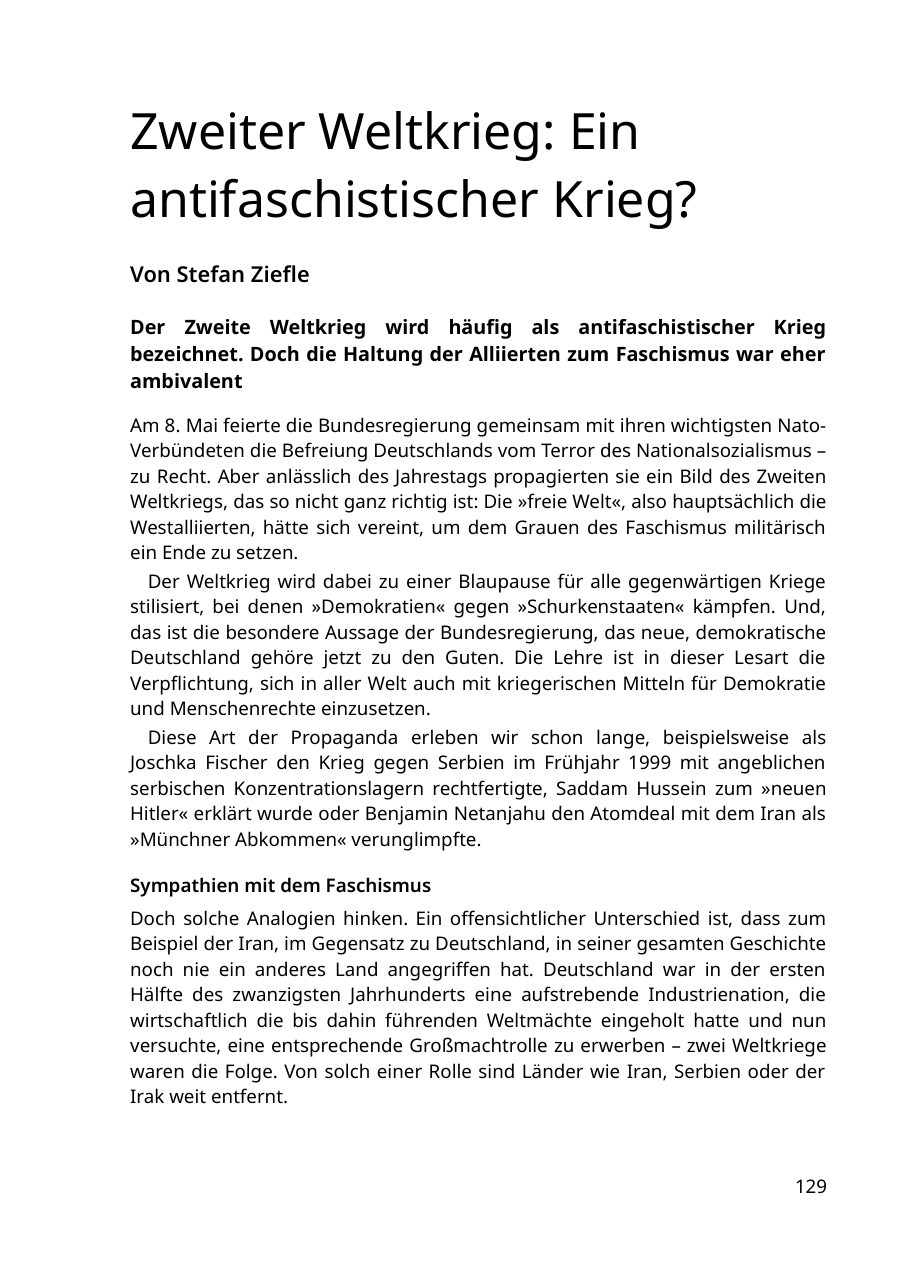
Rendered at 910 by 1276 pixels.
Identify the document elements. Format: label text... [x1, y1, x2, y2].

text Doch solche Analogien hinken. Ein offensichtlicher Unterschied ist, dass zum Beispiel der Iran, im Gegensatz zu Deutschland, in seiner gesamten Geschichte noch nie ein anderes Land angegriffen hat. Deutschland war in der ersten Hälfte des zwanzigsten Jahrhunderts eine aufstrebende Industrienation, die wirtschaftlich die bis dahin führenden Weltmächte eingeholt hatte und nun versuchte, eine entsprechende Großmachtrolle zu erwerben – zwei Weltkriege waren die Folge. Von solch einer Rolle sind Länder wie Iran, Serbien oder der Irak weit entfernt. [130, 905, 827, 1109]
text Der Zweite Weltkrieg wird häufig als antifaschistischer Krieg bezeichnet. Doch die Haltung der Alliierten zum Faschismus war eher ambivalent [130, 313, 827, 394]
text Sympathien mit dem Faschismus [130, 872, 827, 898]
subtitle Zweiter Weltkrieg: Ein antifaschistischer Krieg? [130, 96, 827, 232]
text Am 8. Mai feierte die Bundesregierung gemeinsam mit ihren wichtigsten Nato-Verbündeten die Befreiung Deutschlands vom Terror des Nationalsozialismus – zu Recht. Aber anlässlich des Jahrestags propagierten sie ein Bild des Zweiten Weltkriegs, das so nicht ganz richtig ist: Die »freie Welt«, also hauptsächlich die Westalliierten, hätte sich vereint, um dem Grauen des Faschismus militärisch ein Ende zu setzen. [130, 412, 827, 565]
text Der Weltkrieg wird dabei zu einer Blaupause für alle gegenwärtigen Kriege stilisiert, bei denen »Demokratien« gegen »Schurkenstaaten« kämpfen. Und, das ist die besondere Aussage der Bundesregierung, das neue, demokratische Deutschland gehöre jetzt zu den Guten. Die Lehre ist in dieser Lesart die Verpflichtung, sich in aller Welt auch mit kriegerischen Mitteln für Demokratie und Menschenrechte einzusetzen. [130, 568, 827, 721]
subtitle Von Stefan Ziefle [130, 259, 827, 289]
text Diese Art der Propaganda erleben wir schon lange, beispielsweise als Joschka Fischer den Krieg gegen Serbien im Frühjahr 1999 mit angeblichen serbischen Konzentrationslagern rechtfertigte, Saddam Hussein zum »neuen Hitler« erklärt wurde oder Benjamin Netanjahu den Atomdeal mit dem Iran als »Münchner Abkommen« verunglimpfte. [130, 724, 827, 852]
